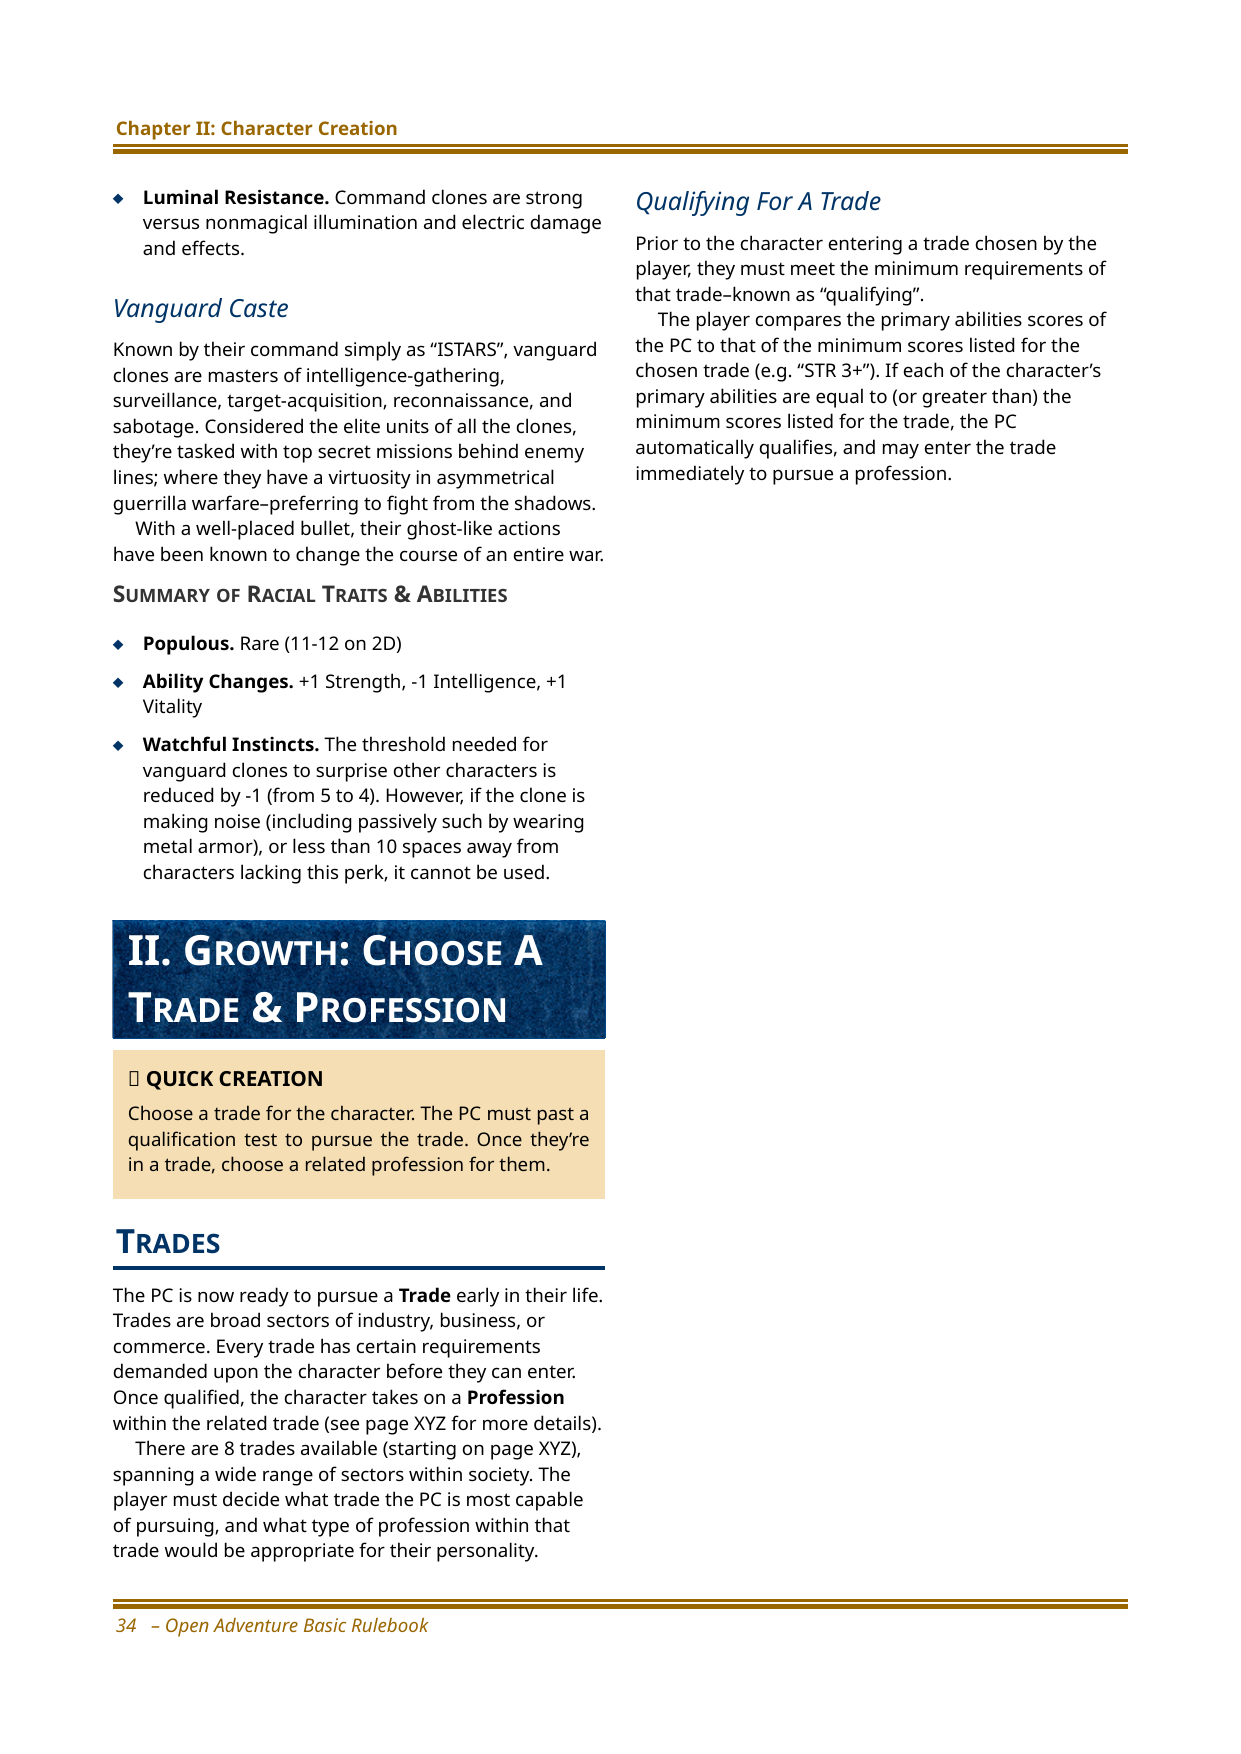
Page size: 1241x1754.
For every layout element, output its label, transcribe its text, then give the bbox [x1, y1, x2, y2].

list Ability Changes. +1 Strength, -1 Intelligence, +1 Vitality [113, 668, 605, 719]
subtitle II. Growth: Choose A Trade & Profession [114, 922, 605, 1038]
subtitle Vanguard Caste [113, 291, 605, 325]
table_header  Quick Creation Choose a trade for the character. The PC must past a qualification test to pursue the trade. Once they’re in a trade, choose a related profession for them. [113, 1050, 605, 1199]
text The PC is now ready to pursue a Trade early in their life. Trades are broad sectors of industry, business, or commerce. Every trade has certain requirements demanded upon the character before they can enter. Once qualified, the character takes on a Profession within the related trade (see page XYZ for more details). [113, 1282, 605, 1435]
subtitle Trades [113, 1214, 605, 1266]
list Luminal Resistance. Command clones are strong versus nonmagical illumination and electric damage and effects. [113, 184, 605, 261]
text There are 8 trades available (starting on page XYZ), spanning a wide range of sectors within society. The player must decide what trade the PC is most capable of pursuing, and what type of profession within that trade would be appropriate for their personality. [113, 1435, 605, 1563]
text With a well-placed bullet, their ghost-like actions have been known to change the course of an entire war. [113, 515, 605, 566]
text Prior to the character entering a trade chosen by the player, they must meet the minimum requirements of that trade–known as “qualifying”. [635, 230, 1128, 307]
subtitle Qualifying for a Trade [635, 184, 1128, 218]
text Known by their command simply as “ISTARS”, vanguard clones are masters of intelligence-gathering, surveillance, target-acquisition, reconnaissance, and sabotage. Considered the elite units of all the clones, they’re tasked with top secret missions behind enemy lines; where they have a virtuosity in asymmetrical guerrilla warfare–preferring to fight from the shadows. [113, 337, 605, 515]
subtitle Summary of Racial Traits & Abilities [113, 578, 605, 609]
list Watchful Instincts. The threshold needed for vanguard clones to surprise other characters is reduced by -1 (from 5 to 4). However, if the clone is making noise (including passively such by wearing metal armor), or less than 10 spaces away from characters lacking this perk, it cannot be used. [113, 732, 605, 885]
text The player compares the primary abilities scores of the PC to that of the minimum scores listed for the chosen trade (e.g. “STR 3+”). If each of the character’s primary abilities are equal to (or greater than) the minimum scores listed for the trade, the PC automatically qualifies, and may enter the trade immediately to pursue a profession. [635, 307, 1128, 485]
list Populous. Rare (11-12 on 2D) [113, 631, 605, 656]
